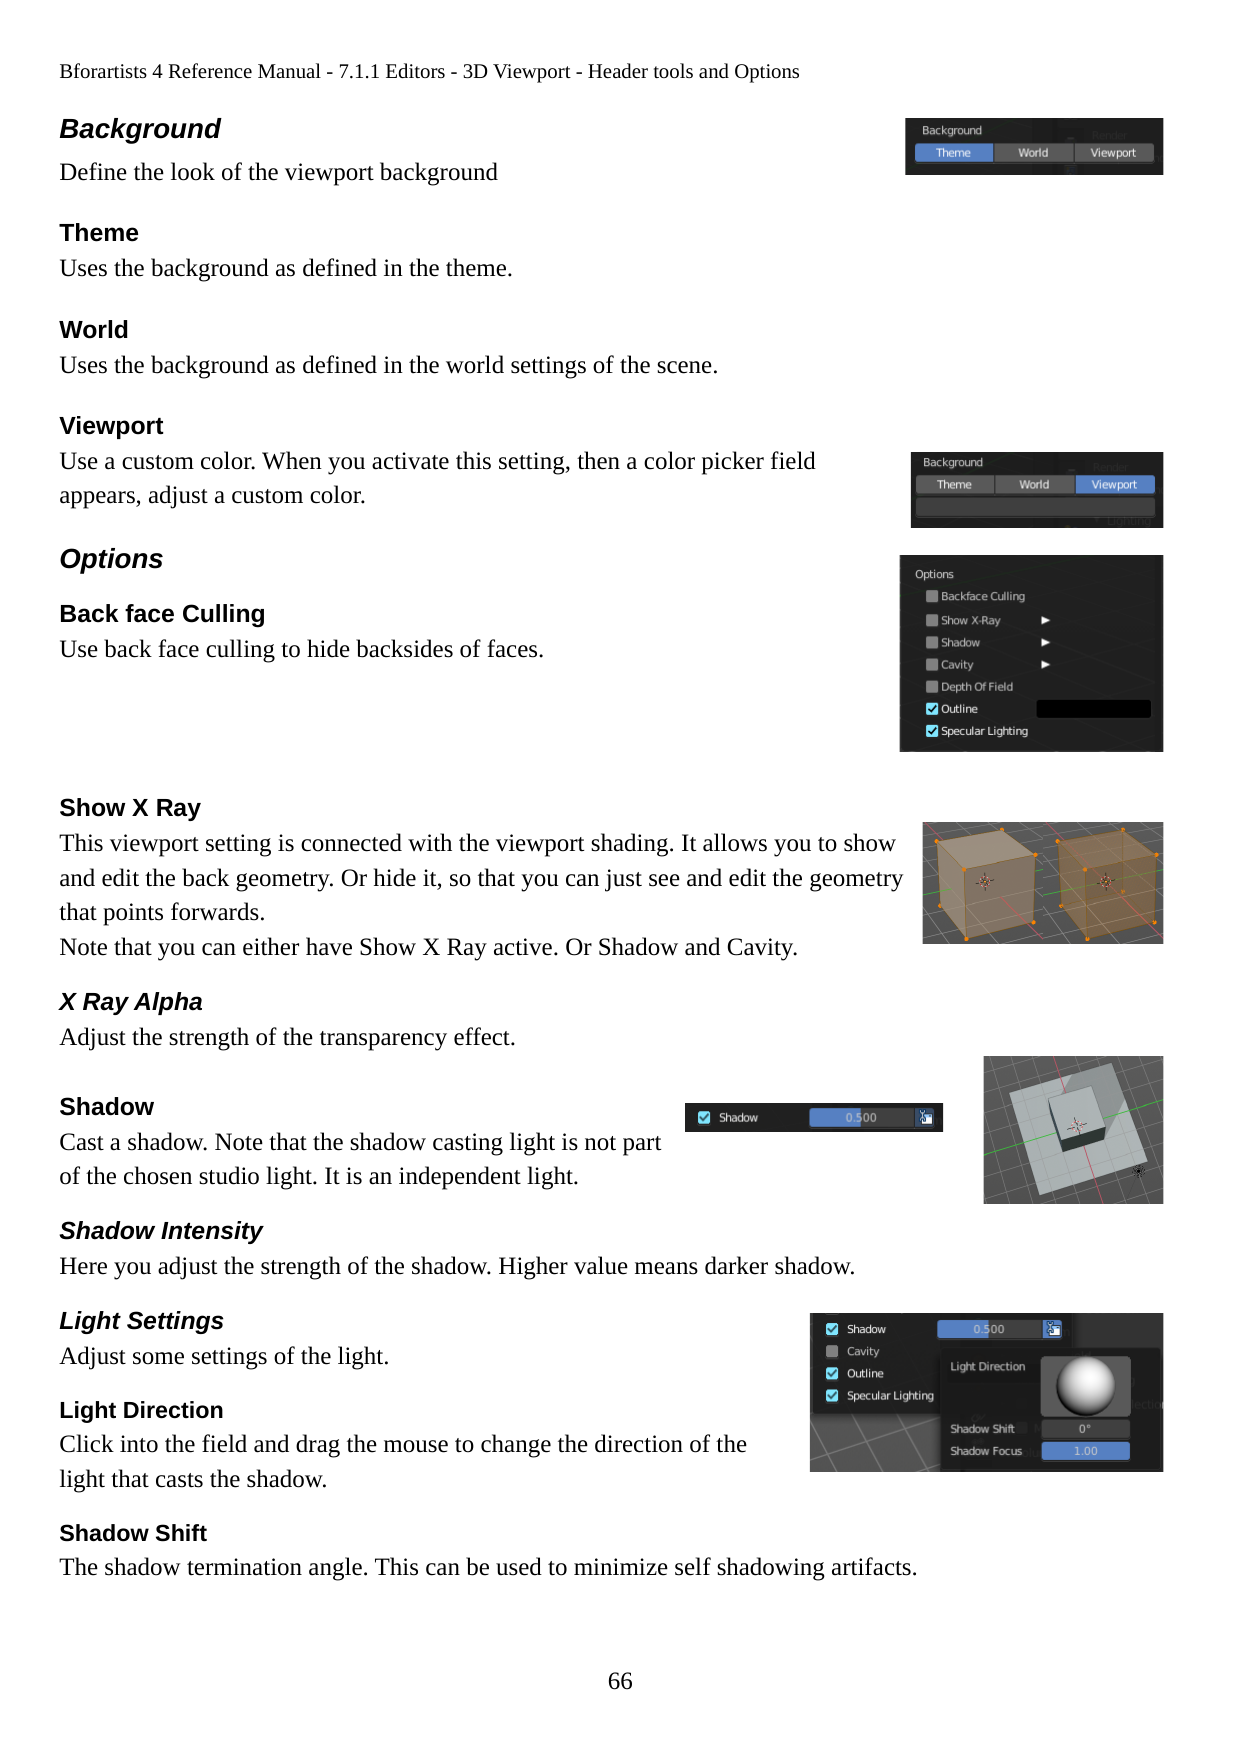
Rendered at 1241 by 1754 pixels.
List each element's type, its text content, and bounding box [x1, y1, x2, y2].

picture [922, 822, 1164, 944]
subtitle [1164, 599, 1181, 627]
text The shadow termination angle. This can be used to minimize self shadowing artifacts. [59, 1552, 1181, 1581]
picture [809, 1313, 1164, 1472]
subtitle Show X Ray [59, 793, 1181, 822]
subtitle Shadow Intensity [59, 1216, 1181, 1245]
text Adjust the strength of the transparency effect. [59, 1022, 1181, 1051]
text Uses the background as defined in the world settings of the scene. [59, 350, 1181, 378]
text Use a custom color. When you activate this setting, then a color picker field appears, adjust a custom color. [59, 446, 1181, 509]
subtitle X Ray Alpha [59, 987, 1181, 1016]
subtitle Light Settings [59, 1306, 1181, 1335]
subtitle Viewport [59, 411, 1181, 440]
subtitle Back face Culling [59, 599, 899, 627]
text This viewport setting is connected with the viewport shading. It allows you to show and edit the back geometry. Or hide it, so that you can just see and edit the geometry that points forwards. Note that you can either have Show X Ray active. Or Shadow and Cavity. [59, 828, 1181, 960]
picture [685, 1103, 944, 1132]
text Uses the background as defined in the theme. [59, 253, 1181, 282]
subtitle Shadow Shift [59, 1519, 1181, 1546]
subtitle Background [59, 113, 1181, 144]
picture [983, 1056, 1164, 1204]
text Adjust some settings of the light. [59, 1341, 809, 1370]
subtitle Theme [59, 218, 1181, 247]
subtitle Light Direction [59, 1397, 809, 1423]
text Define the look of the viewport background [59, 157, 1181, 186]
text Click into the field and drag the mouse to change the direction of the light that casts the shadow. [59, 1429, 1181, 1493]
subtitle [1164, 1397, 1181, 1423]
subtitle World [59, 315, 1181, 343]
text Here you adjust the strength of the shadow. Higher value means darker shadow. [59, 1251, 1181, 1280]
picture [905, 118, 1164, 175]
picture [899, 555, 1164, 752]
text Use back face culling to hide backsides of faces. [59, 634, 899, 662]
text Cast a shadow. Note that the shadow casting light is not part of the chosen studio light. It is an independent light. [59, 1127, 983, 1190]
picture [910, 452, 1164, 528]
subtitle Shadow [59, 1092, 983, 1120]
subtitle Options [59, 542, 1181, 574]
subtitle [1164, 1092, 1181, 1120]
